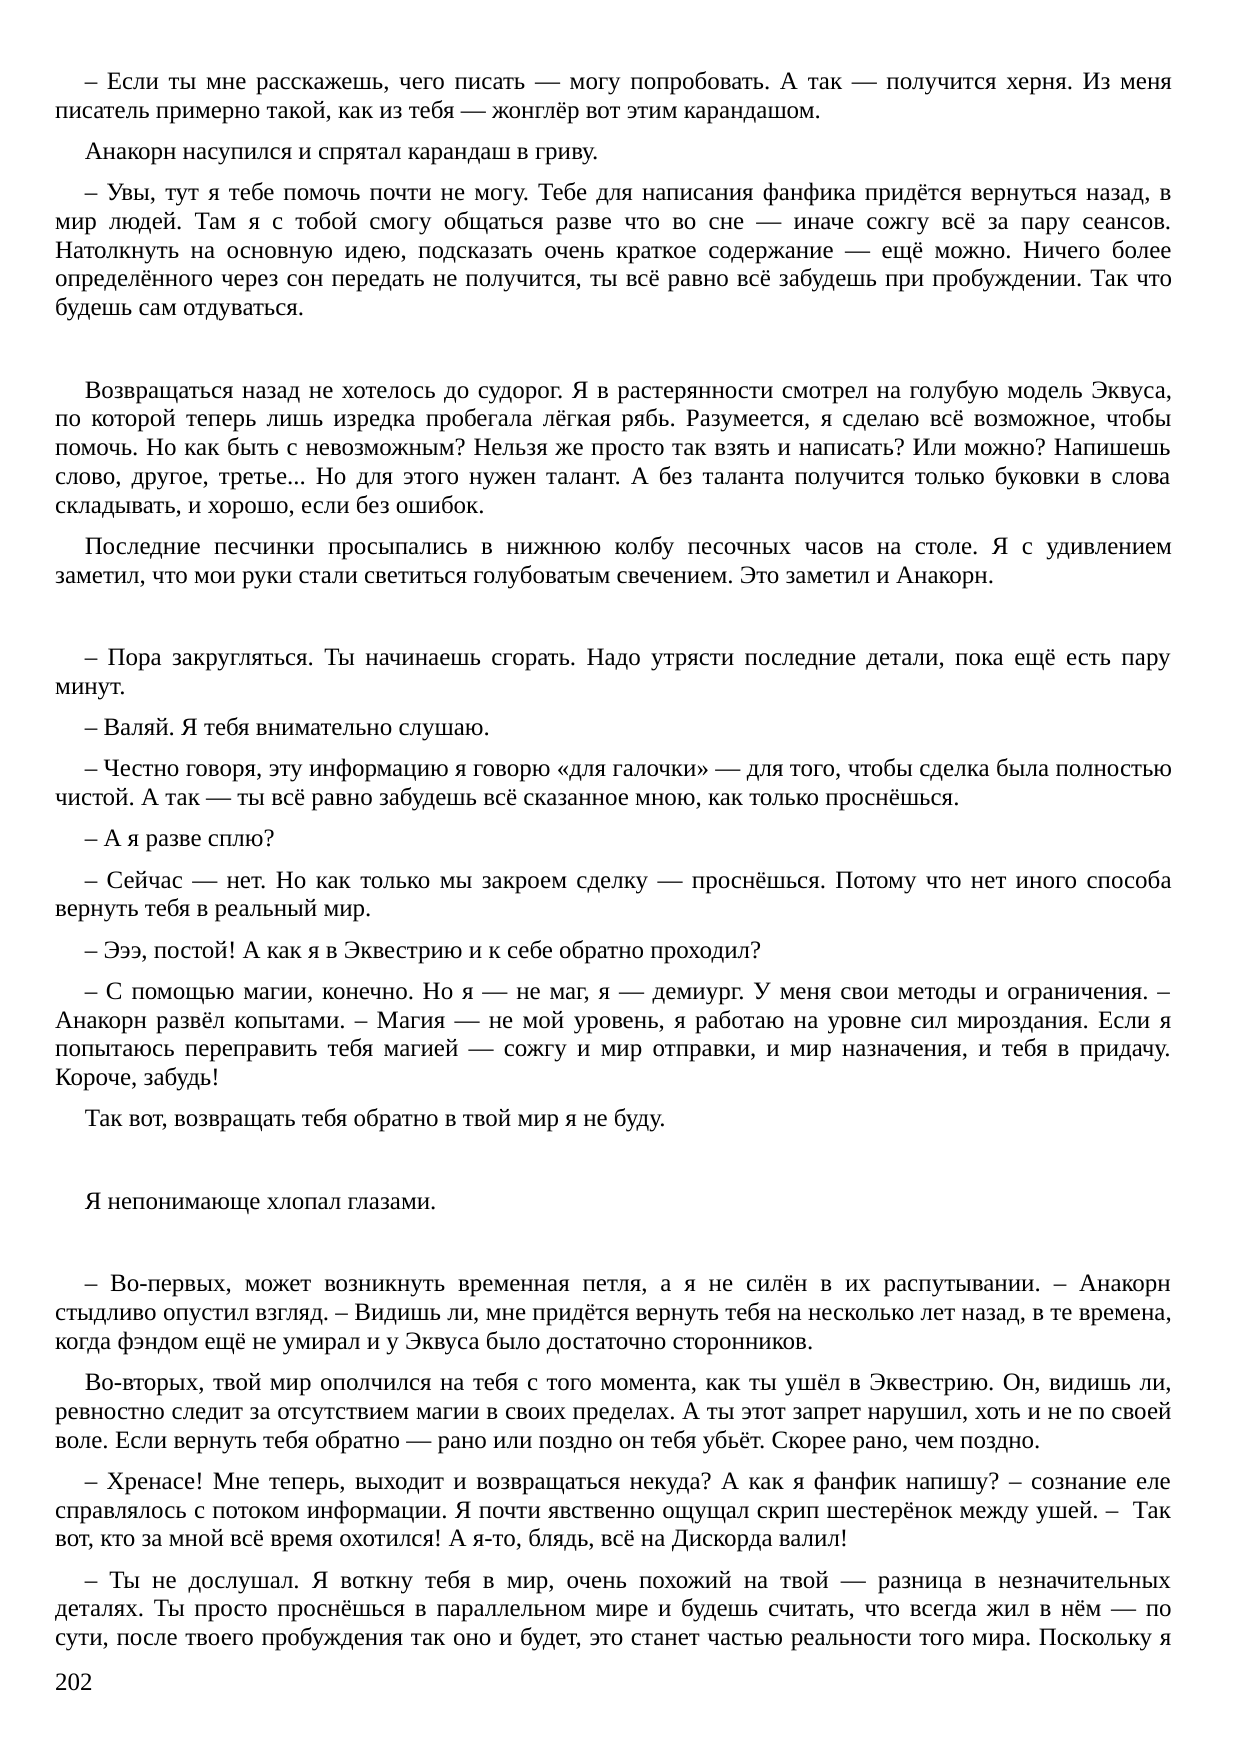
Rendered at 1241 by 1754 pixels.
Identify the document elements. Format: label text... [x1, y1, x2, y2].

text – Пора закругляться. Ты начинаешь сгорать. Надо утрясти последние детали, пока ещё есть пару минут. [55, 642, 1173, 700]
text – Во-первых, может возникнуть временная петля, а я не силён в их распутывании. – Анакорн стыдливо опустил взгляд. – Видишь ли, мне придётся вернуть тебя на несколько лет назад, в те времена, когда фэндом ещё не умирал и у Эквуса было достаточно сторонников. [55, 1268, 1173, 1355]
text Последние песчинки просыпались в нижнюю колбу песочных часов на столе. Я с удивлением заметил, что мои руки стали светиться голубоватым свечением. Это заметил и Анакорн. [55, 531, 1173, 588]
text – Сейчас — нет. Но как только мы закроем сделку — проснёшься. Потому что нет иного способа вернуть тебя в реальный мир. [55, 865, 1173, 922]
text Анакорн насупился и спрятал карандаш в гриву. [55, 136, 1173, 165]
text – Валяй. Я тебя внимательно слушаю. [55, 712, 1173, 741]
text – Увы, тут я тебе помочь почти не могу. Тебе для написания фанфика придётся вернуться назад, в мир людей. Там я с тобой смогу общаться разве что во сне — иначе сожгу всё за пару сеансов. Натолкнуть на основную идею, подсказать очень краткое содержание — ещё можно. Ничего более определённого через сон передать не получится, ты всё равно всё забудешь при пробуждении. Так что будешь сам отдуваться. [55, 177, 1173, 321]
text – Ты не дослушал. Я воткну тебя в мир, очень похожий на твой — разница в незначительных деталях. Ты просто проснёшься в параллельном мире и будешь считать, что всегда жил в нём — по сути, после твоего пробуждения так оно и будет, это станет частью реальности того мира. Поскольку я [55, 1565, 1173, 1651]
text Возвращаться назад не хотелось до судорог. Я в растерянности смотрел на голубую модель Эквуса, по которой теперь лишь изредка пробегала лёгкая рябь. Разумеется, я сделаю всё возможное, чтобы помочь. Но как быть с невозможным? Нельзя же просто так взять и написать? Или можно? Напишешь слово, другое, третье... Но для этого нужен талант. А без таланта получится только буковки в слова складывать, и хорошо, если без ошибок. [55, 375, 1173, 518]
text Так вот, возвращать тебя обратно в твой мир я не буду. [55, 1103, 1173, 1132]
text – А я разве сплю? [55, 823, 1173, 852]
text – Честно говоря, эту информацию я говорю «для галочки» — для того, чтобы сделка была полностью чистой. А так — ты всё равно забудешь всё сказанное мною, как только проснёшься. [55, 753, 1173, 811]
text – Если ты мне расскажешь, чего писать — могу попробовать. А так — получится херня. Из меня писатель примерно такой, как из тебя — жонглёр вот этим карандашом. [55, 66, 1173, 123]
text – С помощью магии, конечно. Но я — не маг, я — демиург. У меня свои методы и ограничения. – Анакорн развёл копытами. – Магия — не мой уровень, я работаю на уровне сил мироздания. Если я попытаюсь переправить тебя магией — сожгу и мир отправки, и мир назначения, и тебя в придачу. Короче, забудь! [55, 976, 1173, 1091]
text – Хренасе! Мне теперь, выходит и возвращаться некуда? А как я фанфик напишу? – сознание еле справлялось с потоком информации. Я почти явственно ощущал скрип шестерёнок между ушей. – Так вот, кто за мной всё время охотился! А я-то, блядь, всё на Дискорда валил! [55, 1466, 1173, 1552]
text Во-вторых, твой мир ополчился на тебя с того момента, как ты ушёл в Эквестрию. Он, видишь ли, ревностно следит за отсутствием магии в своих пределах. А ты этот запрет нарушил, хоть и не по своей воле. Если вернуть тебя обратно — рано или поздно он тебя убьёт. Скорее рано, чем поздно. [55, 1367, 1173, 1453]
text Я непонимающе хлопал глазами. [55, 1186, 1173, 1215]
text – Эээ, постой! А как я в Эквестрию и к себе обратно проходил? [55, 935, 1173, 963]
